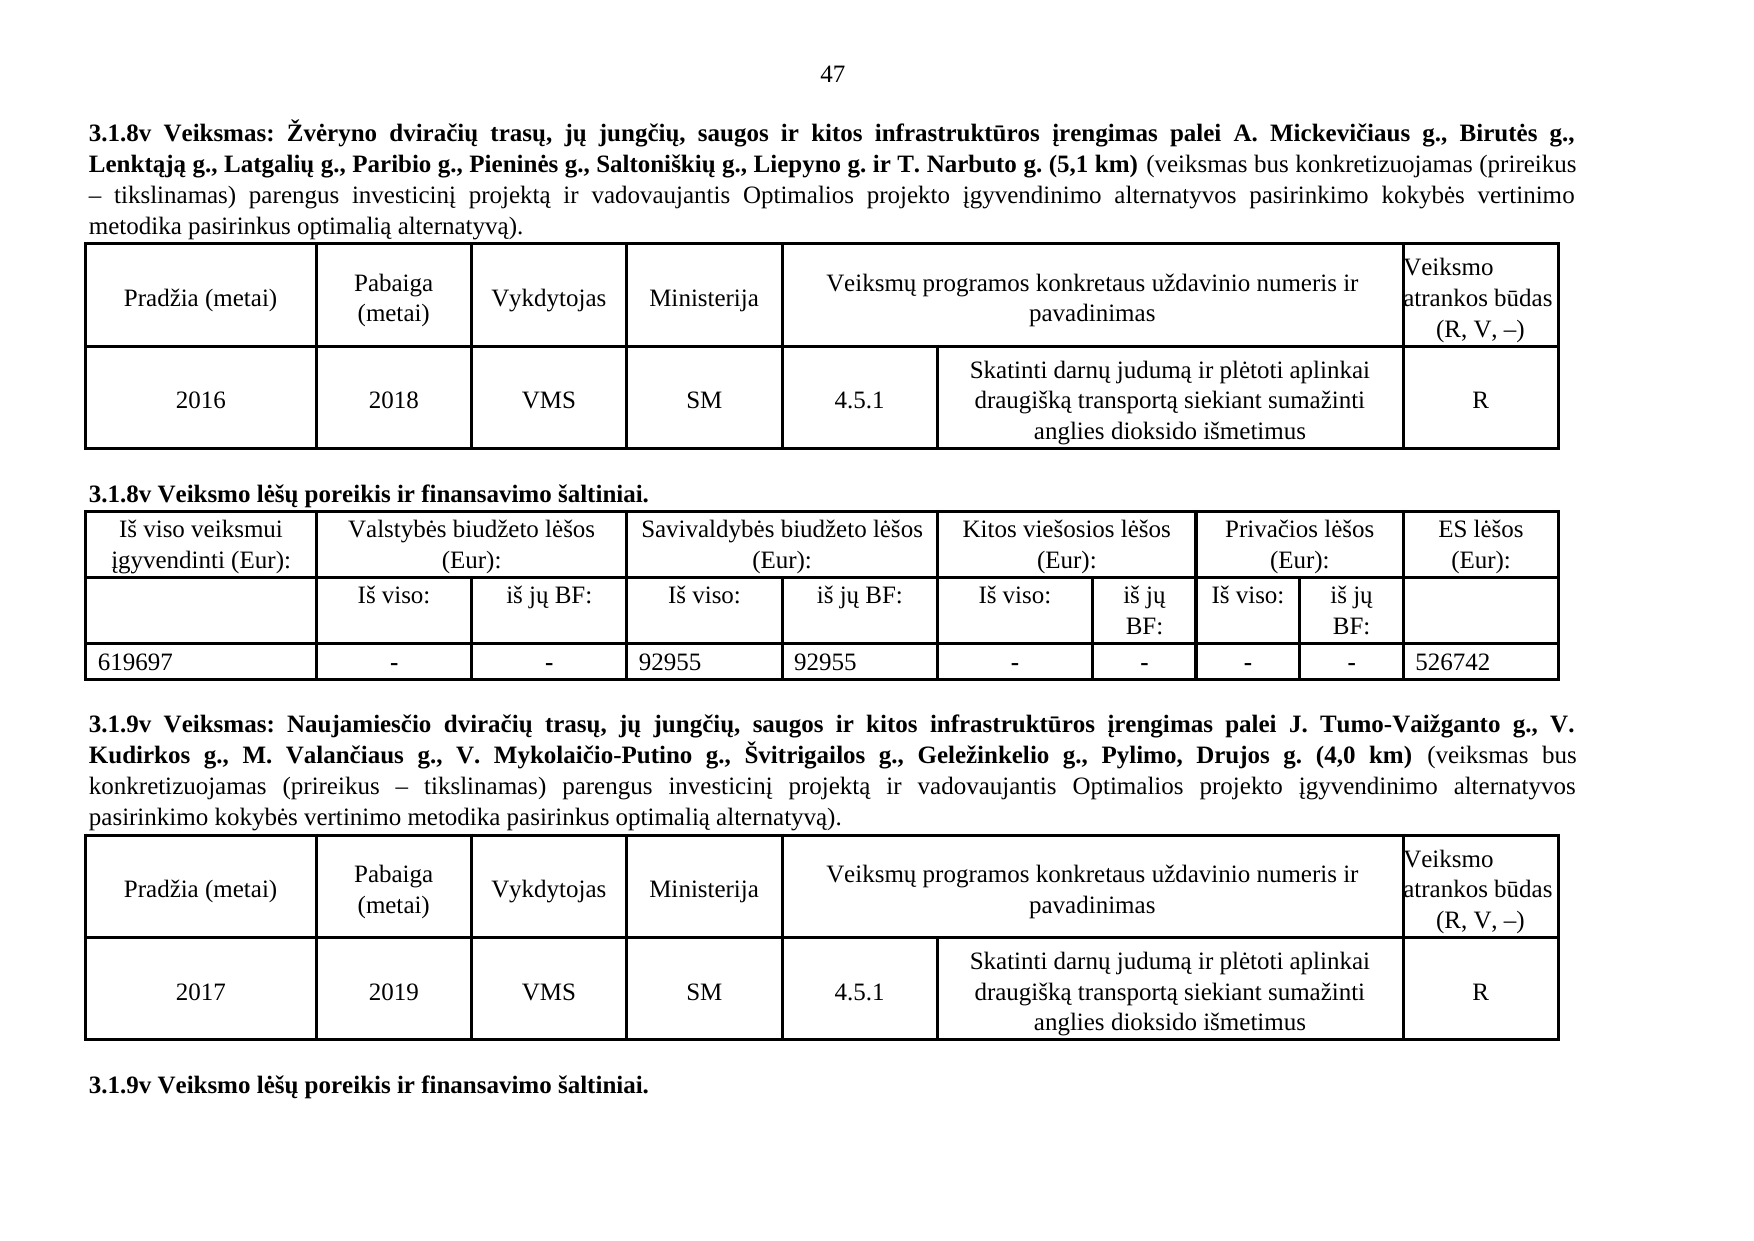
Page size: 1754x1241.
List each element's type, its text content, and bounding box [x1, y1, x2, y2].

table_cell [1405, 579, 1557, 642]
table_cell - [1198, 645, 1298, 677]
table_cell 92955 [784, 645, 936, 677]
table_cell Iš viso: [318, 579, 470, 642]
table_header Pradžia (metai) [87, 837, 315, 936]
table_cell iš jų BF: [1301, 579, 1402, 642]
table_cell - [1301, 645, 1402, 677]
text 3.1.9v Veiksmas: Naujamiesčio dviračių trasų, jų jungčių, saugos ir kitos infrastruktūros įrengimas palei J. Tumo-Vaižganto g., V. Kudirkos g., M. Valančiaus g., V. Mykolaičio-Putino g., Švitrigailos g., Geležinkelio g., Pylimo, Drujos g. (4,0 km) (veiksmas bus konkretizuojamas (prireikus – tikslinamas) parengus investicinį projektą ir vadovaujantis Optimalios projekto įgyvendinimo alternatyvos pasirinkimo kokybės vertinimo metodika pasirinkus optimalią alternatyvą). [89, 709, 1577, 831]
table_cell 526742 [1405, 645, 1557, 677]
table_cell iš jų BF: [473, 579, 625, 642]
table_cell 4.5.1 [784, 939, 936, 1038]
table_cell 2016 [87, 348, 315, 447]
table_header Veiksmo atrankos būdas (R, V, –) [1405, 837, 1557, 936]
table_header Vykdytojas [473, 245, 625, 344]
table_header Ministerija [628, 837, 781, 936]
text 3.1.9v Veiksmo lėšų poreikis ir finansavimo šaltiniai. [89, 1070, 1577, 1099]
table_cell - [939, 645, 1091, 677]
table_cell iš jų BF: [784, 579, 936, 642]
table_header Kitos viešosios lėšos (Eur): [939, 513, 1194, 576]
table_cell SM [628, 348, 781, 447]
table_cell 619697 [87, 645, 315, 677]
table_header Veiksmo atrankos būdas (R, V, –) [1405, 245, 1557, 344]
table_cell SM [628, 939, 781, 1038]
text 3.1.8v Veiksmas: Žvėryno dviračių trasų, jų jungčių, saugos ir kitos infrastruktūros įrengimas palei A. Mickevičiaus g., Birutės g., Lenktąją g., Latgalių g., Paribio g., Pieninės g., Saltoniškių g., Liepyno g. ir T. Narbuto g. (5,1 km) (veiksmas bus konkretizuojamas (prireikus – tikslinamas) parengus investicinį projektą ir vadovaujantis Optimalios projekto įgyvendinimo alternatyvos pasirinkimo kokybės vertinimo metodika pasirinkus optimalią alternatyvą). [89, 118, 1577, 240]
table_header Iš viso veiksmui įgyvendinti (Eur): [87, 513, 315, 576]
table_header Veiksmų programos konkretaus uždavinio numeris ir pavadinimas [784, 245, 1402, 344]
table_cell R [1405, 939, 1557, 1038]
table_header Valstybės biudžeto lėšos (Eur): [318, 513, 625, 576]
table_header Savivaldybės biudžeto lėšos (Eur): [628, 513, 936, 576]
table_cell Skatinti darnų judumą ir plėtoti aplinkai draugišką transportą siekiant sumažinti anglies dioksido išmetimus [939, 939, 1402, 1038]
table_cell Iš viso: [628, 579, 781, 642]
table_cell - [1094, 645, 1194, 677]
table_cell Skatinti darnų judumą ir plėtoti aplinkai draugišką transportą siekiant sumažinti anglies dioksido išmetimus [939, 348, 1402, 447]
table_cell R [1405, 348, 1557, 447]
table_cell Iš viso: [1198, 579, 1298, 642]
table_header Ministerija [628, 245, 781, 344]
text 3.1.8v Veiksmo lėšų poreikis ir finansavimo šaltiniai. [89, 479, 1577, 507]
table_cell 2018 [318, 348, 470, 447]
table_cell iš jų BF: [1094, 579, 1194, 642]
table_header Privačios lėšos (Eur): [1198, 513, 1402, 576]
table_header Pradžia (metai) [87, 245, 315, 344]
table_header Vykdytojas [473, 837, 625, 936]
table_cell - [473, 645, 625, 677]
table_cell VMS [473, 939, 625, 1038]
table_header Pabaiga (metai) [318, 245, 470, 344]
table_cell Iš viso: [939, 579, 1091, 642]
table_cell [87, 579, 315, 642]
table_cell 2017 [87, 939, 315, 1038]
table_header Veiksmų programos konkretaus uždavinio numeris ir pavadinimas [784, 837, 1402, 936]
table_cell - [318, 645, 470, 677]
table_cell VMS [473, 348, 625, 447]
table_cell 4.5.1 [784, 348, 936, 447]
table_header Pabaiga (metai) [318, 837, 470, 936]
table_cell 92955 [628, 645, 781, 677]
table_header ES lėšos (Eur): [1405, 513, 1557, 576]
table_cell 2019 [318, 939, 470, 1038]
